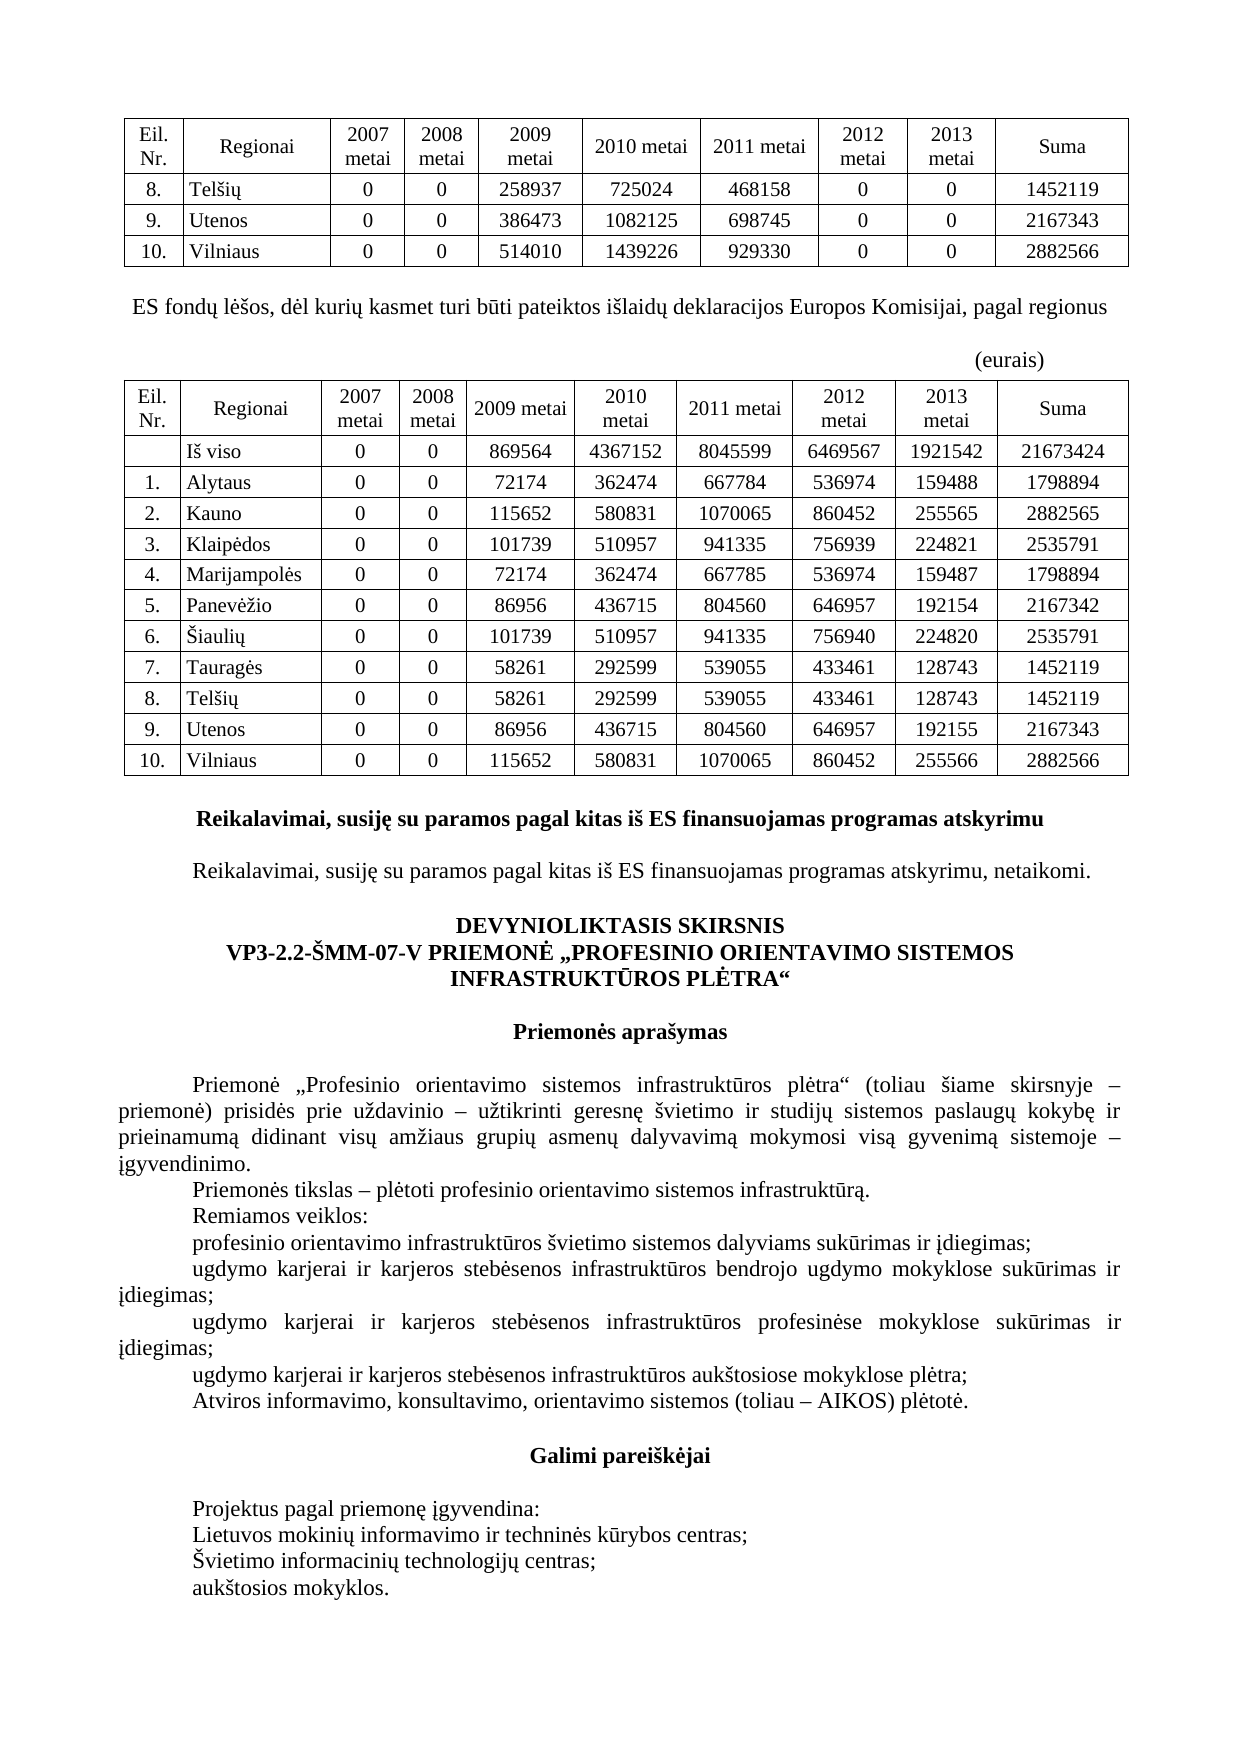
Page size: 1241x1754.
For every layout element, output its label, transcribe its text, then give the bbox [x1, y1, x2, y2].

table_cell Utenos [181, 714, 321, 744]
table_cell 0 [322, 621, 399, 651]
table_cell 7. [125, 652, 180, 682]
text profesinio orientavimo infrastruktūros švietimo sistemos dalyviams sukūrimas ir įdiegimas; [118, 1229, 1122, 1255]
text Reikalavimai, susiję su paramos pagal kitas iš ES finansuojamas programas atskyrimu, netaikomi. [118, 857, 1122, 884]
table_cell 2882565 [998, 498, 1128, 527]
table_header 2012 metai [793, 381, 895, 435]
text Priemonės tikslas – plėtoti profesinio orientavimo sistemos infrastruktūrą. [118, 1176, 1122, 1202]
table_cell 8. [125, 683, 180, 713]
table_cell 1452119 [998, 652, 1128, 682]
table_cell 2535791 [998, 621, 1128, 651]
table_cell 869564 [467, 436, 574, 466]
table_cell 0 [331, 174, 404, 204]
table_cell 159488 [896, 467, 997, 497]
table_cell 224820 [896, 621, 997, 651]
table_cell 756939 [793, 529, 895, 558]
table_cell 433461 [793, 652, 895, 682]
table_cell 2167343 [996, 205, 1128, 235]
table_cell 0 [400, 621, 466, 651]
table_cell 159487 [896, 560, 997, 589]
table_cell 860452 [793, 498, 895, 527]
text Reikalavimai, susiję su paramos pagal kitas iš ES finansuojamas programas atskyrimu [118, 805, 1122, 831]
table_cell 2882566 [998, 745, 1128, 775]
table_cell 58261 [467, 683, 574, 713]
table_cell 255566 [896, 745, 997, 775]
table_cell 6469567 [793, 436, 895, 466]
table_cell [125, 436, 180, 466]
table_cell 0 [322, 714, 399, 744]
text VP3-2.2-ŠMM-07-V PRIEMONĖ „Profesinio orientavimo sistemos infrastruktūros plėtra“ [118, 939, 1122, 992]
table_header 2013 metai [908, 119, 995, 173]
table_cell 8045599 [677, 436, 792, 466]
text Priemonė „Profesinio orientavimo sistemos infrastruktūros plėtra“ (toliau šiame skirsnyje – priemonė) prisidės prie uždavinio – užtikrinti geresnę švietimo ir studijų sistemos paslaugų kokybę ir prieinamumą didinant visų amžiaus grupių asmenų dalyvavimą mokymosi visą gyvenimą sistemoje – įgyvendinimo. [118, 1071, 1122, 1176]
table_cell 0 [908, 236, 995, 266]
table_header 2009 metai [467, 381, 574, 435]
table_cell 1921542 [896, 436, 997, 466]
text Lietuvos mokinių informavimo ir techninės kūrybos centras; [118, 1521, 1122, 1547]
table_cell 4367152 [575, 436, 676, 466]
table_header 2010 metai [583, 119, 700, 173]
text ES fondų lėšos, dėl kurių kasmet turi būti pateiktos išlaidų deklaracijos Europos Komisijai, pagal regionus [118, 293, 1122, 320]
table_cell 2167342 [998, 590, 1128, 620]
table_cell Marijampolės [181, 560, 321, 589]
table_cell 58261 [467, 652, 574, 682]
table_cell 436715 [575, 714, 676, 744]
table_cell 9. [125, 714, 180, 744]
table_cell 192154 [896, 590, 997, 620]
table_cell 21673424 [998, 436, 1128, 466]
table_cell 860452 [793, 745, 895, 775]
text Remiamos veiklos: [118, 1202, 1122, 1229]
table_cell 192155 [896, 714, 997, 744]
table_cell 539055 [677, 652, 792, 682]
table_cell 1070065 [677, 498, 792, 527]
table_header Eil. Nr. [125, 381, 180, 435]
table_cell 510957 [575, 621, 676, 651]
text Projektus pagal priemonę įgyvendina: [118, 1495, 1122, 1521]
table_cell 0 [400, 529, 466, 558]
table_cell 941335 [677, 621, 792, 651]
table_cell 725024 [583, 174, 700, 204]
table_cell Telšių [181, 683, 321, 713]
table_cell 0 [400, 498, 466, 527]
table_cell 101739 [467, 529, 574, 558]
table_cell 941335 [677, 529, 792, 558]
table_cell 4. [125, 560, 180, 589]
table_cell 0 [400, 683, 466, 713]
table_cell 128743 [896, 683, 997, 713]
table_cell 0 [322, 590, 399, 620]
text ugdymo karjerai ir karjeros stebėsenos infrastruktūros bendrojo ugdymo mokyklose sukūrimas ir įdiegimas; [118, 1255, 1122, 1308]
table_cell 646957 [793, 590, 895, 620]
table_header 2007 metai [322, 381, 399, 435]
table_cell 514010 [479, 236, 582, 266]
table_cell 258937 [479, 174, 582, 204]
table_cell 536974 [793, 560, 895, 589]
table_cell 1452119 [998, 683, 1128, 713]
table_cell 0 [322, 436, 399, 466]
table_cell 0 [322, 529, 399, 558]
table_cell 6. [125, 621, 180, 651]
table_cell 0 [400, 652, 466, 682]
table_cell 536974 [793, 467, 895, 497]
table_cell 0 [400, 467, 466, 497]
table_cell 2167343 [998, 714, 1128, 744]
table_cell 2882566 [996, 236, 1128, 266]
table_header 2011 metai [677, 381, 792, 435]
table_cell Klaipėdos [181, 529, 321, 558]
table_cell Utenos [184, 205, 330, 235]
table_cell 362474 [575, 467, 676, 497]
table_cell Telšių [184, 174, 330, 204]
table_cell 10. [125, 236, 183, 266]
table_cell 510957 [575, 529, 676, 558]
table_cell 0 [400, 436, 466, 466]
table_cell 667785 [677, 560, 792, 589]
table_cell 0 [400, 714, 466, 744]
table_cell 0 [908, 174, 995, 204]
table_cell 433461 [793, 683, 895, 713]
table_header Suma [996, 119, 1128, 173]
table_cell 0 [819, 174, 907, 204]
table_cell 580831 [575, 498, 676, 527]
table_cell 224821 [896, 529, 997, 558]
table_header 2012 metai [819, 119, 907, 173]
table_cell Kauno [181, 498, 321, 527]
table_cell 72174 [467, 467, 574, 497]
table_cell Šiaulių [181, 621, 321, 651]
text Atviros informavimo, konsultavimo, orientavimo sistemos (toliau – AIKOS) plėtotė. [118, 1387, 1122, 1413]
table_header Eil. Nr. [125, 119, 183, 173]
table_cell 5. [125, 590, 180, 620]
table_header Regionai [184, 119, 330, 173]
table_cell 646957 [793, 714, 895, 744]
table_cell 0 [400, 745, 466, 775]
table_cell 1439226 [583, 236, 700, 266]
text Galimi pareiškėjai [118, 1442, 1122, 1468]
table_cell 0 [908, 205, 995, 235]
table_cell 667784 [677, 467, 792, 497]
table_cell 1. [125, 467, 180, 497]
table_cell 115652 [467, 745, 574, 775]
table_cell 72174 [467, 560, 574, 589]
table_cell 0 [322, 498, 399, 527]
table_cell 580831 [575, 745, 676, 775]
table_header 2007 metai [331, 119, 404, 173]
table_cell 0 [322, 560, 399, 589]
table_cell 0 [819, 205, 907, 235]
table_cell 436715 [575, 590, 676, 620]
table_header Suma [998, 381, 1128, 435]
table_cell 0 [819, 236, 907, 266]
table_cell 539055 [677, 683, 792, 713]
table_cell 0 [405, 174, 478, 204]
table_cell 86956 [467, 714, 574, 744]
table_header 2008 metai [400, 381, 466, 435]
table_cell 115652 [467, 498, 574, 527]
text ugdymo karjerai ir karjeros stebėsenos infrastruktūros aukštosiose mokyklose plėtra; [118, 1361, 1122, 1387]
table_header 2010 metai [575, 381, 676, 435]
table_cell 3. [125, 529, 180, 558]
table_cell Alytaus [181, 467, 321, 497]
text aukštosios mokyklos. [118, 1574, 1122, 1600]
table_cell 804560 [677, 590, 792, 620]
table_cell 255565 [896, 498, 997, 527]
table_cell 292599 [575, 652, 676, 682]
table_cell 0 [405, 205, 478, 235]
table_cell 468158 [701, 174, 818, 204]
table_cell 698745 [701, 205, 818, 235]
table_cell 1082125 [583, 205, 700, 235]
table_cell 292599 [575, 683, 676, 713]
table_cell 128743 [896, 652, 997, 682]
table_header 2008 metai [405, 119, 478, 173]
table_header 2013 metai [896, 381, 997, 435]
table_cell 0 [400, 590, 466, 620]
table_cell 10. [125, 745, 180, 775]
table_cell Iš viso [181, 436, 321, 466]
table_cell 1798894 [998, 560, 1128, 589]
table_cell Vilniaus [181, 745, 321, 775]
table_cell 2535791 [998, 529, 1128, 558]
table_cell Vilniaus [184, 236, 330, 266]
table_header Regionai [181, 381, 321, 435]
table_cell 0 [322, 652, 399, 682]
table_cell 0 [331, 236, 404, 266]
text ugdymo karjerai ir karjeros stebėsenos infrastruktūros profesinėse mokyklose sukūrimas ir įdiegimas; [118, 1308, 1122, 1361]
text Švietimo informacinių technologijų centras; [118, 1547, 1122, 1574]
table_cell 0 [322, 467, 399, 497]
table_cell 386473 [479, 205, 582, 235]
table_cell 362474 [575, 560, 676, 589]
table_cell 804560 [677, 714, 792, 744]
table_header 2009 metai [479, 119, 582, 173]
table_cell 1452119 [996, 174, 1128, 204]
table_cell 756940 [793, 621, 895, 651]
text (eurais) [118, 346, 1122, 372]
table_header 2011 metai [701, 119, 818, 173]
table_cell 0 [400, 560, 466, 589]
table_cell 1070065 [677, 745, 792, 775]
table_cell 0 [331, 205, 404, 235]
table_cell 8. [125, 174, 183, 204]
table_cell 0 [322, 745, 399, 775]
text DEVYNIOLIKTASIS SKIRSNIS [118, 913, 1122, 939]
table_cell 929330 [701, 236, 818, 266]
table_cell 1798894 [998, 467, 1128, 497]
table_cell Panevėžio [181, 590, 321, 620]
table_cell 0 [405, 236, 478, 266]
table_cell 2. [125, 498, 180, 527]
table_cell Tauragės [181, 652, 321, 682]
table_cell 0 [322, 683, 399, 713]
table_cell 101739 [467, 621, 574, 651]
text Priemonės aprašymas [118, 1018, 1122, 1044]
table_cell 86956 [467, 590, 574, 620]
table_cell 9. [125, 205, 183, 235]
